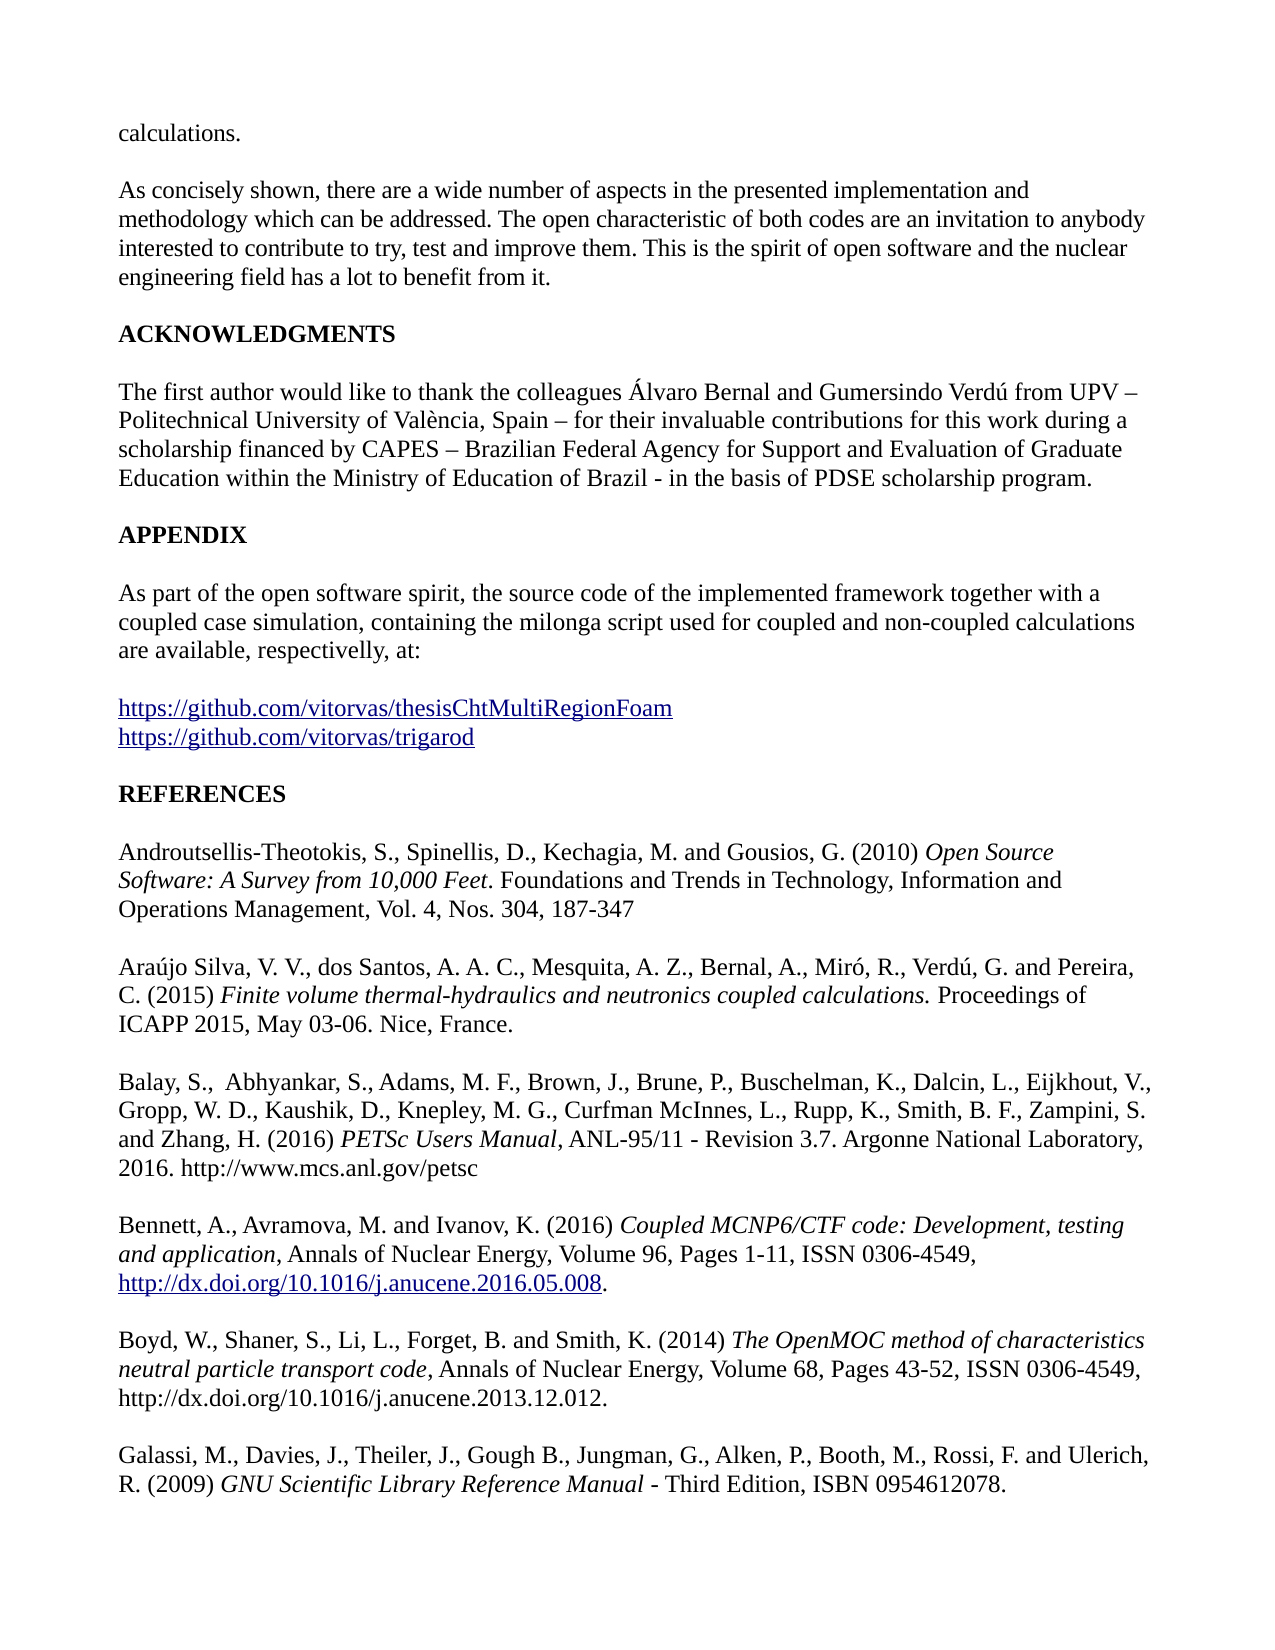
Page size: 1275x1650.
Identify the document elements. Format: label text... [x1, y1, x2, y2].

text Boyd, W., Shaner, S., Li, L., Forget, B. and Smith, K. (2014) The OpenMOC method of characteristics neutral particle transport code, Annals of Nuclear Energy, Volume 68, Pages 43-52, ISSN 0306-4549, http://dx.doi.org/10.1016/j.anucene.2013.12.012. [118, 1326, 1157, 1412]
text Androutsellis-Theotokis, S., Spinellis, D., Kechagia, M. and Gousios, G. (2010) Open Source Software: A Survey from 10,000 Feet. Foundations and Trends in Technology, Information and Operations Management, Vol. 4, Nos. 304, 187-347 [118, 837, 1157, 923]
text APPENDIX [118, 521, 1157, 549]
text calculations. [118, 118, 1157, 147]
text The first author would like to thank the colleagues Álvaro Bernal and Gumersindo Verdú from UPV – Politechnical University of València, Spain – for their invaluable contributions for this work during a scholarship financed by CAPES – Brazilian Federal Agency for Support and Evaluation of Graduate Education within the Ministry of Education of Brazil - in the basis of PDSE scholarship program. [118, 377, 1157, 492]
text REFERENCES [118, 779, 1157, 808]
text As concisely shown, there are a wide number of aspects in the presented implementation and methodology which can be addressed. The open characteristic of both codes are an invitation to anybody interested to contribute to try, test and improve them. This is the spirit of open software and the nuclear engineering field has a lot to benefit from it. [118, 176, 1157, 291]
text https://github.com/vitorvas/trigarod [118, 722, 1157, 751]
text As part of the open software spirit, the source code of the implemented framework together with a coupled case simulation, containing the milonga script used for coupled and non-coupled calculations are available, respectivelly, at: [118, 578, 1157, 664]
text Araújo Silva, V. V., dos Santos, A. A. C., Mesquita, A. Z., Bernal, A., Miró, R., Verdú, G. and Pereira, C. (2015) Finite volume thermal-hydraulics and neutronics coupled calculations. Proceedings of ICAPP 2015, May 03-06. Nice, France. [118, 952, 1157, 1038]
text Galassi, M., Davies, J., Theiler, J., Gough B., Jungman, G., Alken, P., Booth, M., Rossi, F. and Ulerich, R. (2009) GNU Scientific Library Reference Manual - Third Edition, ISBN 0954612078. [118, 1441, 1157, 1498]
text ACKNOWLEDGMENTS [118, 319, 1157, 348]
text Balay, S., Abhyankar, S., Adams, M. F., Brown, J., Brune, P., Buschelman, K., Dalcin, L., Eijkhout, V., Gropp, W. D., Kaushik, D., Knepley, M. G., Curfman McInnes, L., Rupp, K., Smith, B. F., Zampini, S. and Zhang, H. (2016) PETSc Users Manual, ANL-95/11 - Revision 3.7. Argonne National Laboratory, 2016. http://www.mcs.anl.gov/petsc [118, 1067, 1157, 1182]
text https://github.com/vitorvas/thesisChtMultiRegionFoam [118, 693, 1157, 722]
text Bennett, A., Avramova, M. and Ivanov, K. (2016) Coupled MCNP6/CTF code: Development, testing and application, Annals of Nuclear Energy, Volume 96, Pages 1-11, ISSN 0306-4549, http://dx.doi.org/10.1016/j.anucene.2016.05.008. [118, 1211, 1157, 1297]
